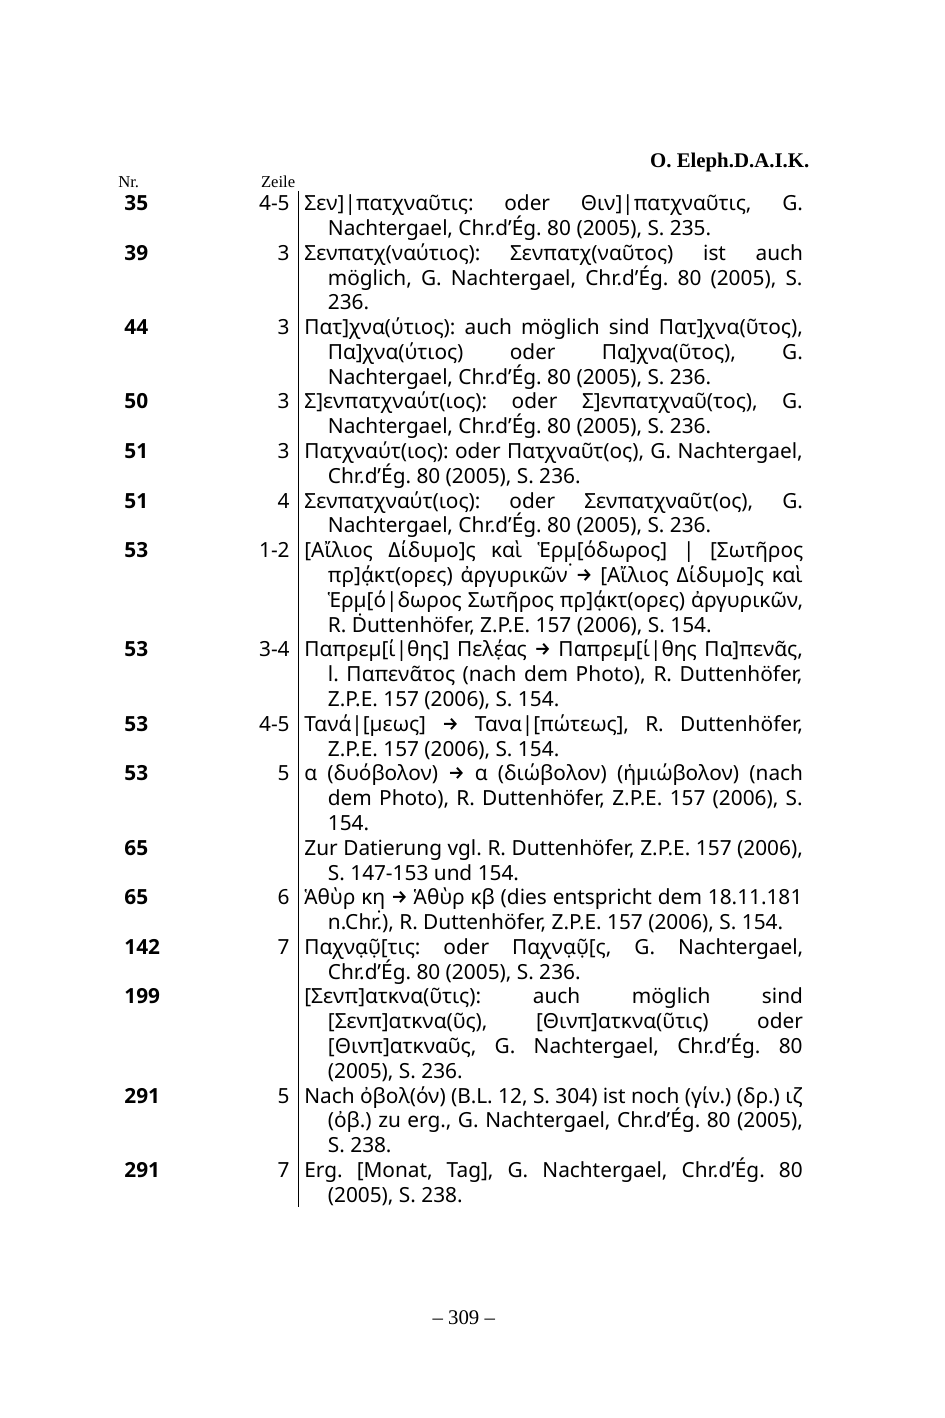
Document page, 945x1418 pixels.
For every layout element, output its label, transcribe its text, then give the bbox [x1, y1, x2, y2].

table_cell Παπρεμ[ί|θης] Πελέ̣ας → Παπρεμ[ί|θης Πα]πενᾶς, l. Παπενᾶτος (nach dem Photo), R. Duttenhöfer, Z.P.E. 157 (2006), S. 154. [299, 637, 809, 711]
table_cell 7 [207, 935, 298, 984]
table_cell 199 [118, 984, 207, 1083]
table_cell [Αἴλιος Δίδυμο]ς καὶ Ἑρμ̣[όδωρος] | [Σωτῆρος πρ]ά̣κτ(ορες) ἀργυρικῶν → [Αἴλιος Δίδυμο]ς καὶ Ἑρμ̣[ό|δωρος Σωτῆρος πρ]ά̣κτ(ορες) ἀργυρικῶν, R. Duttenhöfer, Z.P.E. 157 (2006), S. 154. [299, 538, 809, 637]
table_cell Σενπατχ(ναύτιος): Σενπατχ(ναῦτος) ist auch möglich, G. Nachtergael, Chr.d’Ég. 80 (2005), S. 236. [299, 240, 809, 315]
table_cell Zur Datierung vgl. R. Duttenhöfer, Z.P.E. 157 (2006), S. 147-153 und 154. [299, 835, 809, 885]
table_cell [207, 835, 298, 885]
table_cell 7 [207, 1158, 298, 1207]
table_cell 65 [118, 885, 207, 934]
table_cell 4 [207, 488, 298, 538]
table_cell 53 [118, 711, 207, 761]
table_cell Nach ὀβολ(όν) (B.L. 12, S. 304) ist noch (γίν.) (δρ.) ιζ (ὀβ.) zu erg., G. Nachtergael, Chr.d’Ég. 80 (2005), S. 238. [299, 1083, 809, 1158]
table_cell 51 [118, 439, 207, 488]
table_cell 50 [118, 389, 207, 439]
table_cell [207, 984, 298, 1083]
table_cell Πατχναύτ(ιος): oder Πατχναῦτ(ος), G. Nachtergael, Chr.d’Ég. 80 (2005), S. 236. [299, 439, 809, 488]
table_cell Τανά|[μεως] → Τανα|[πώτεως], R. Duttenhöfer, Z.P.E. 157 (2006), S. 154. [299, 711, 809, 761]
table_cell 291 [118, 1083, 207, 1158]
table_cell [Σενπ]ατκνα(ῦτις): auch möglich sind [Σενπ]ατκνα(ῦς), [Θινπ]ατκνα(ῦτις) oder [Θινπ]ατκναῦς, G. Nachtergael, Chr.d’Ég. 80 (2005), S. 236. [299, 984, 809, 1083]
table_cell 44 [118, 315, 207, 389]
table_cell 5 [207, 761, 298, 835]
table_cell Σενπατχναύτ(ιος): oder Σενπατχναῦτ(ος), G. Nachtergael, Chr.d’Ég. 80 (2005), S. 236. [299, 488, 809, 538]
table_cell 53 [118, 761, 207, 835]
table_cell 3 [207, 389, 298, 439]
table_cell 3 [207, 315, 298, 389]
table_cell 6 [207, 885, 298, 934]
table_cell Erg. [Monat, Tag], G. Nachtergael, Chr.d’Ég. 80 (2005), S. 238. [299, 1158, 809, 1207]
table_cell 4-5 [207, 191, 298, 240]
table_cell α (δυόβολον) → α (διώβολον) (ἡμιώβολον) (nach dem Photo), R. Duttenhöfer, Z.P.E. 157 (2006), S. 154. [299, 761, 809, 835]
table_cell 39 [118, 240, 207, 315]
table_cell Ἁθὺρ κη̣ → Ἁθὺρ κβ (dies entspricht dem 18.11.181 n.Chr.), R. Duttenhöfer, Z.P.E. 157 (2006), S. 154. [299, 885, 809, 934]
table_cell 142 [118, 935, 207, 984]
table_cell 1-2 [207, 538, 298, 637]
table_cell 291 [118, 1158, 207, 1207]
table_cell 65 [118, 835, 207, 885]
table_cell 53 [118, 637, 207, 711]
table_cell 53 [118, 538, 207, 637]
table_cell Σεν]|πατχναῦτις: oder Θιν]|πατχναῦτις, G. Nachtergael, Chr.d’Ég. 80 (2005), S. 235. [299, 191, 809, 240]
table_cell 51 [118, 488, 207, 538]
table_cell Πατ]χνα(ύτιος): auch möglich sind Πατ]χνα(ῦτος), Πα]χνα(ύτιος) oder Πα]χνα(ῦτος), G. Nachtergael, Chr.d’Ég. 80 (2005), S. 236. [299, 315, 809, 389]
table_cell Παχνα̣ῦ̣[τις: oder Παχνα̣ῦ̣[ς, G. Nachtergael, Chr.d’Ég. 80 (2005), S. 236. [299, 935, 809, 984]
table_cell 3 [207, 240, 298, 315]
table_cell 35 [118, 191, 207, 240]
table_cell 5 [207, 1083, 298, 1158]
table_cell 3 [207, 439, 298, 488]
table_cell 3-4 [207, 637, 298, 711]
table_cell 4-5 [207, 711, 298, 761]
table_cell Σ]ενπατχναύτ(ιος): oder Σ]ενπατχναῦ(τος), G. Nachtergael, Chr.d’Ég. 80 (2005), S. 236. [299, 389, 809, 439]
